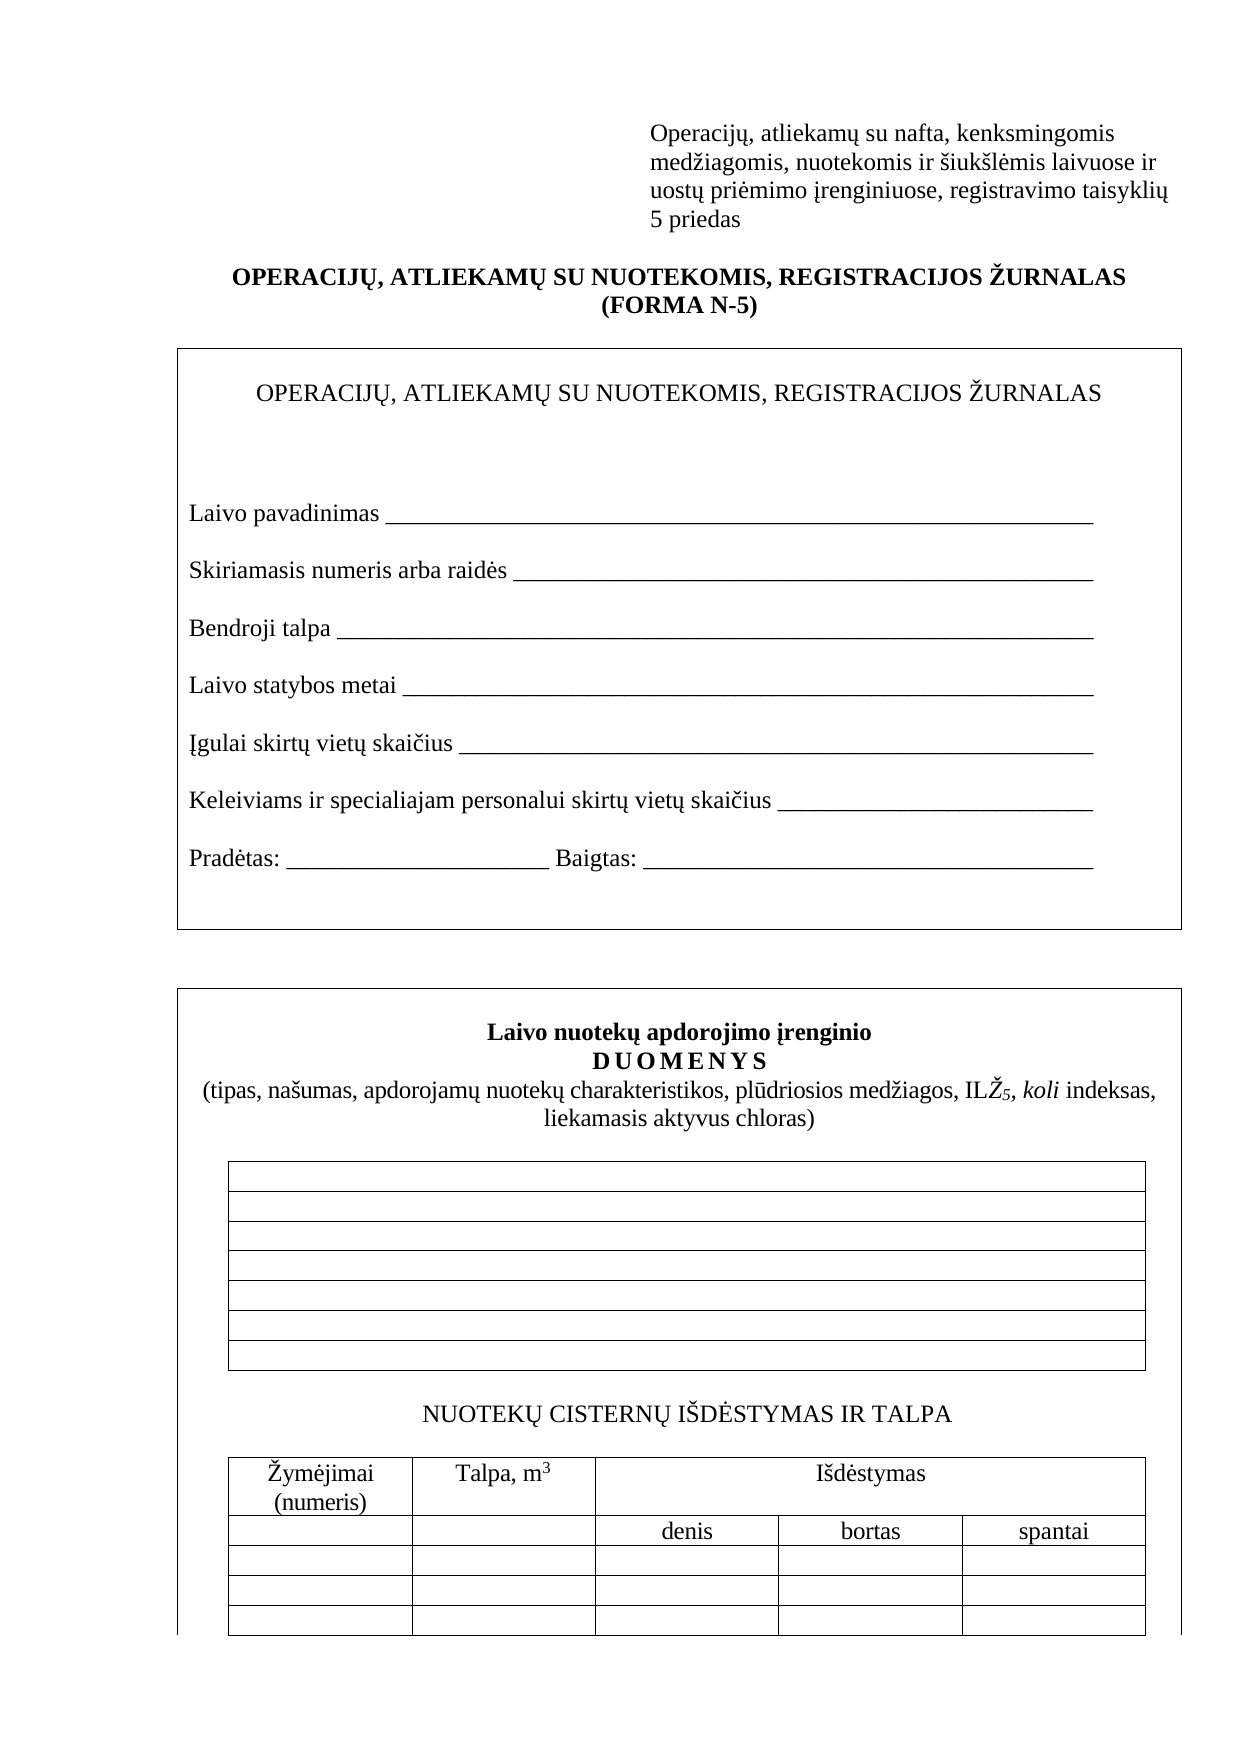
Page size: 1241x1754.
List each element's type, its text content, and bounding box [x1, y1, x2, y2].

table_cell [413, 1606, 595, 1634]
table_header Laivo nuotekų apdorojimo įrenginio DUOMENYS (tipas, našumas, apdorojamų nuotekų charakteristikos, plūdriosios medžiagos, ILŽ5, koli indeksas, liekamasis aktyvus chloras) [178, 989, 1181, 1161]
table_cell [178, 1428, 229, 1457]
table_cell [1146, 1250, 1181, 1280]
table_cell [178, 1515, 228, 1545]
table_cell [779, 1576, 962, 1605]
table_cell [229, 1428, 1146, 1457]
table_header OPERACIJŲ, ATLIEKAMŲ SU NUOTEKOMIS, REGISTRACIJOS ŽURNALAS Laivo pavadinimas Skiriamasis numeris arba raidės Bendroji talpa Laivo statybos metai Įgulai skirtų vietų skaičius Keleiviams ir specialiajam personalui skirtų vietų skaičius Pradėtas: _____________________ Baigtas: [178, 349, 1181, 929]
table_cell [1146, 1280, 1181, 1310]
table_cell [178, 1250, 228, 1280]
table_cell [413, 1546, 595, 1575]
table_cell [1146, 1515, 1181, 1545]
table_cell [229, 1281, 1145, 1310]
text Operacijų, atliekamų su nuotekomis, registracijos žurnalas (Forma N-5) [177, 262, 1181, 319]
table_cell [1146, 1428, 1181, 1457]
text 5 priedas [650, 204, 1181, 233]
table_cell [596, 1576, 778, 1605]
table_cell [178, 1575, 228, 1605]
table_cell [178, 1340, 228, 1369]
table_cell NUOTEKŲ CISTERNŲ IŠDĖSTYMAS IR TALPA [229, 1399, 1146, 1428]
text medžiagomis, nuotekomis ir šiukšlėmis laivuose ir [650, 147, 1181, 176]
table_cell [229, 1341, 1145, 1369]
table_cell [178, 1280, 228, 1310]
table_cell [178, 1191, 228, 1221]
table_cell [229, 1222, 1145, 1250]
table_cell [229, 1516, 412, 1545]
table_cell [178, 1161, 228, 1191]
table_cell [596, 1546, 778, 1575]
table_cell Talpa, m3 [413, 1458, 595, 1515]
table_cell [779, 1546, 962, 1575]
table_cell [1146, 1221, 1181, 1250]
table_cell Žymėjimai (numeris) [229, 1458, 412, 1515]
table_cell Išdėstymas [596, 1458, 1145, 1515]
table_cell [229, 1251, 1145, 1280]
table_cell [229, 1162, 1145, 1191]
table_cell [596, 1606, 778, 1634]
table_cell [1146, 1605, 1181, 1634]
table_cell [1146, 1191, 1181, 1221]
table_cell [1146, 1399, 1181, 1428]
table_cell [1146, 1161, 1181, 1191]
table_cell [178, 1221, 228, 1250]
table_cell [1146, 1575, 1181, 1605]
table_cell [178, 1457, 228, 1515]
table_cell [178, 1370, 229, 1399]
table_cell [1146, 1457, 1181, 1515]
table_cell denis [596, 1516, 778, 1545]
table_cell [413, 1576, 595, 1605]
table_cell [229, 1546, 412, 1575]
table_cell [1146, 1545, 1181, 1575]
table_cell [963, 1546, 1145, 1575]
table_cell bortas [779, 1516, 962, 1545]
table_cell [1146, 1370, 1181, 1399]
table_cell [229, 1192, 1145, 1221]
table_cell [229, 1371, 1146, 1399]
table_cell [963, 1606, 1145, 1634]
table_cell spantai [963, 1516, 1145, 1545]
table_cell [178, 1310, 228, 1340]
table_cell [178, 1545, 228, 1575]
table_cell [178, 1605, 228, 1634]
table_cell [779, 1606, 962, 1634]
table_cell [1146, 1340, 1181, 1369]
table_cell [229, 1606, 412, 1634]
table_cell [229, 1576, 412, 1605]
table_cell [1146, 1310, 1181, 1340]
table_cell [413, 1516, 595, 1545]
text Operacijų, atliekamų su nafta, kenksmingomis [650, 118, 1181, 147]
table_cell [229, 1311, 1145, 1340]
text uostų priėmimo įrenginiuose, registravimo taisyklių [650, 176, 1181, 204]
table_cell [963, 1576, 1145, 1605]
table_cell [178, 1399, 229, 1428]
